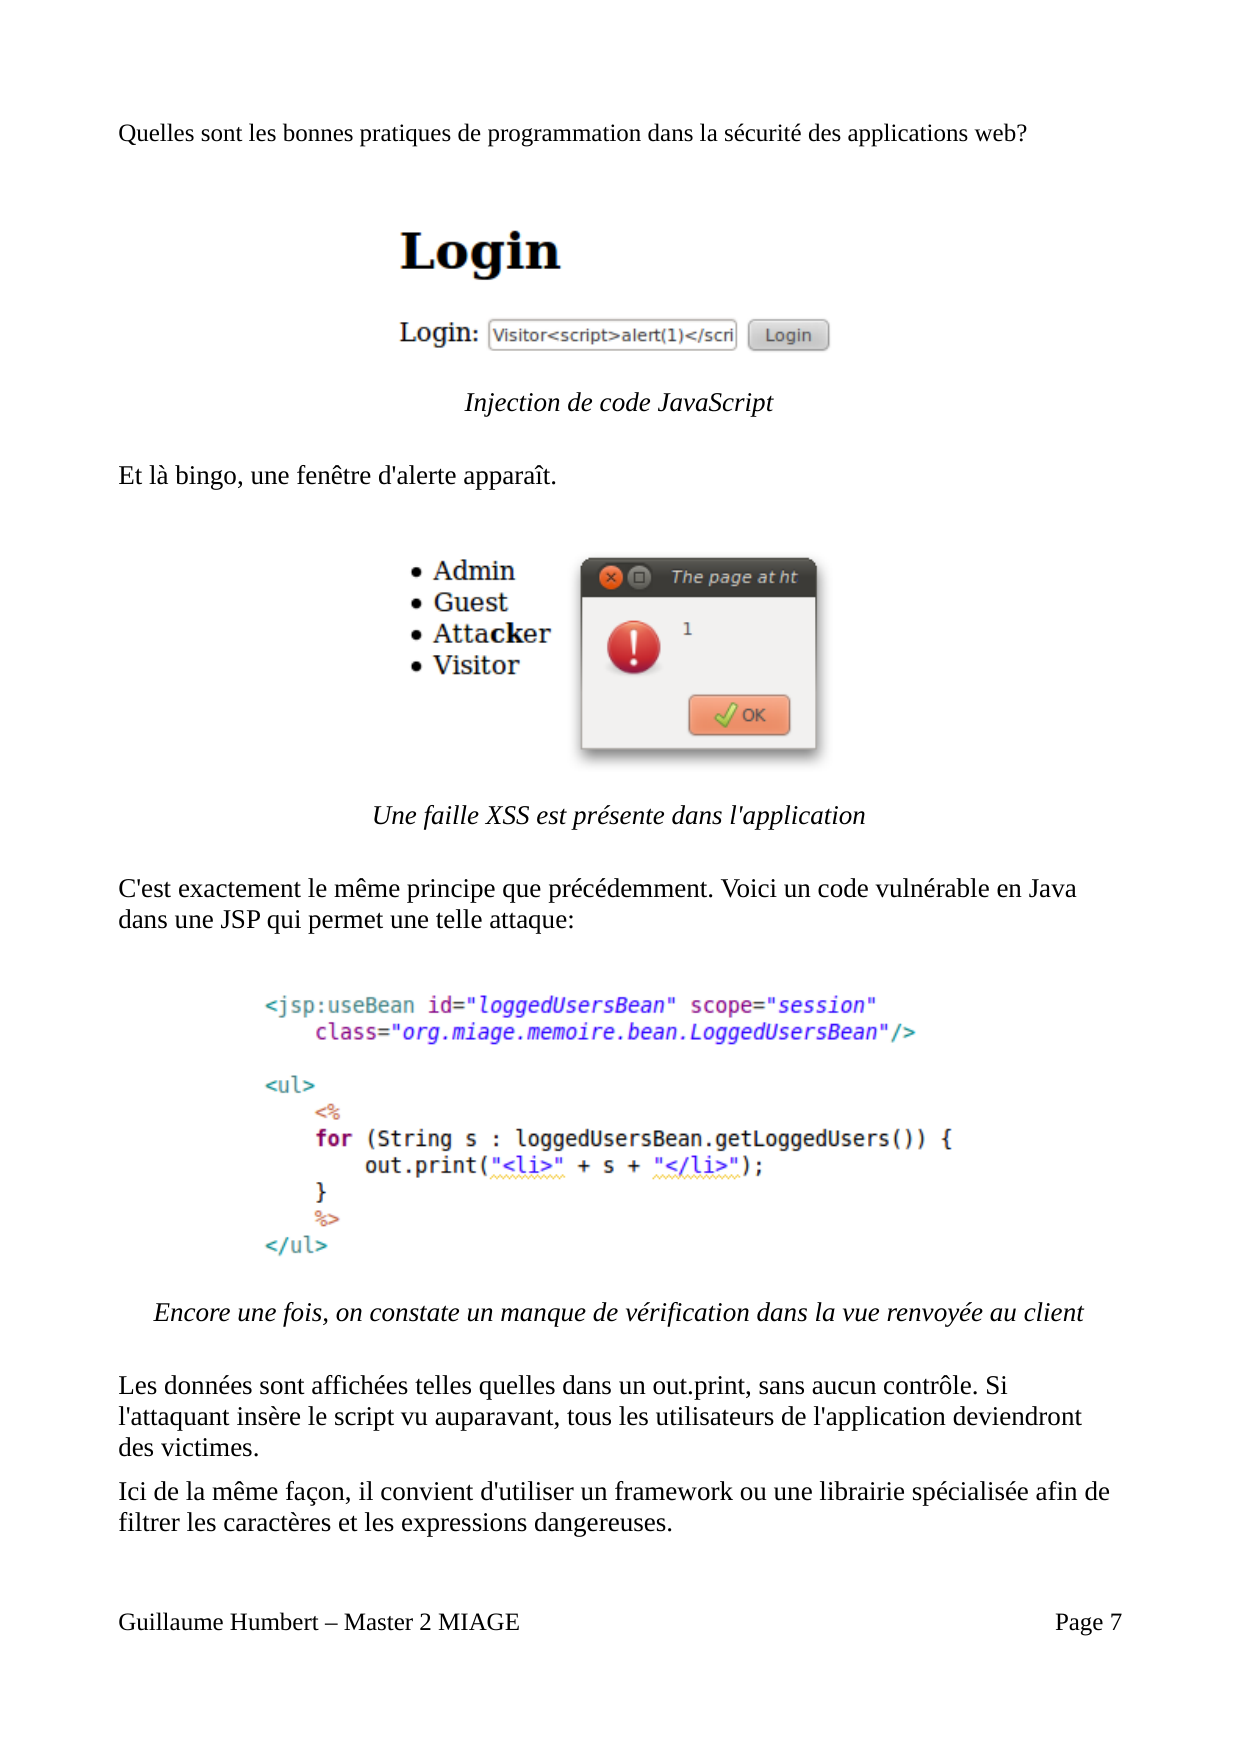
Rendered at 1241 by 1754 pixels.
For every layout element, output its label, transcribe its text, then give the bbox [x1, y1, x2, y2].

text Les données sont affichées telles quelles dans un out.print, sans aucun contrôle. Si l'attaquant insère le script vu auparavant, tous les utilisateurs de l'application deviendront des victimes. [118, 1369, 1122, 1463]
text Injection de code JavaScript [118, 386, 1122, 417]
text C'est exactement le même principe que précédemment. Voici un code vulnérable en Java dans une JSP qui permet une telle attaque: [118, 872, 1122, 934]
picture [262, 988, 978, 1272]
text Ici de la même façon, il convient d'utiliser un framework ou une librairie spécialisée afin de filtrer les caractères et les expressions dangereuses. [118, 1475, 1122, 1537]
picture [390, 217, 850, 362]
text Une faille XSS est présente dans l'application [118, 799, 1122, 830]
text Et là bingo, une fenêtre d'alerte apparaît. [118, 459, 1122, 491]
picture [390, 544, 850, 775]
text Encore une fois, on constate un manque de vérification dans la vue renvoyée au client [118, 1296, 1122, 1327]
